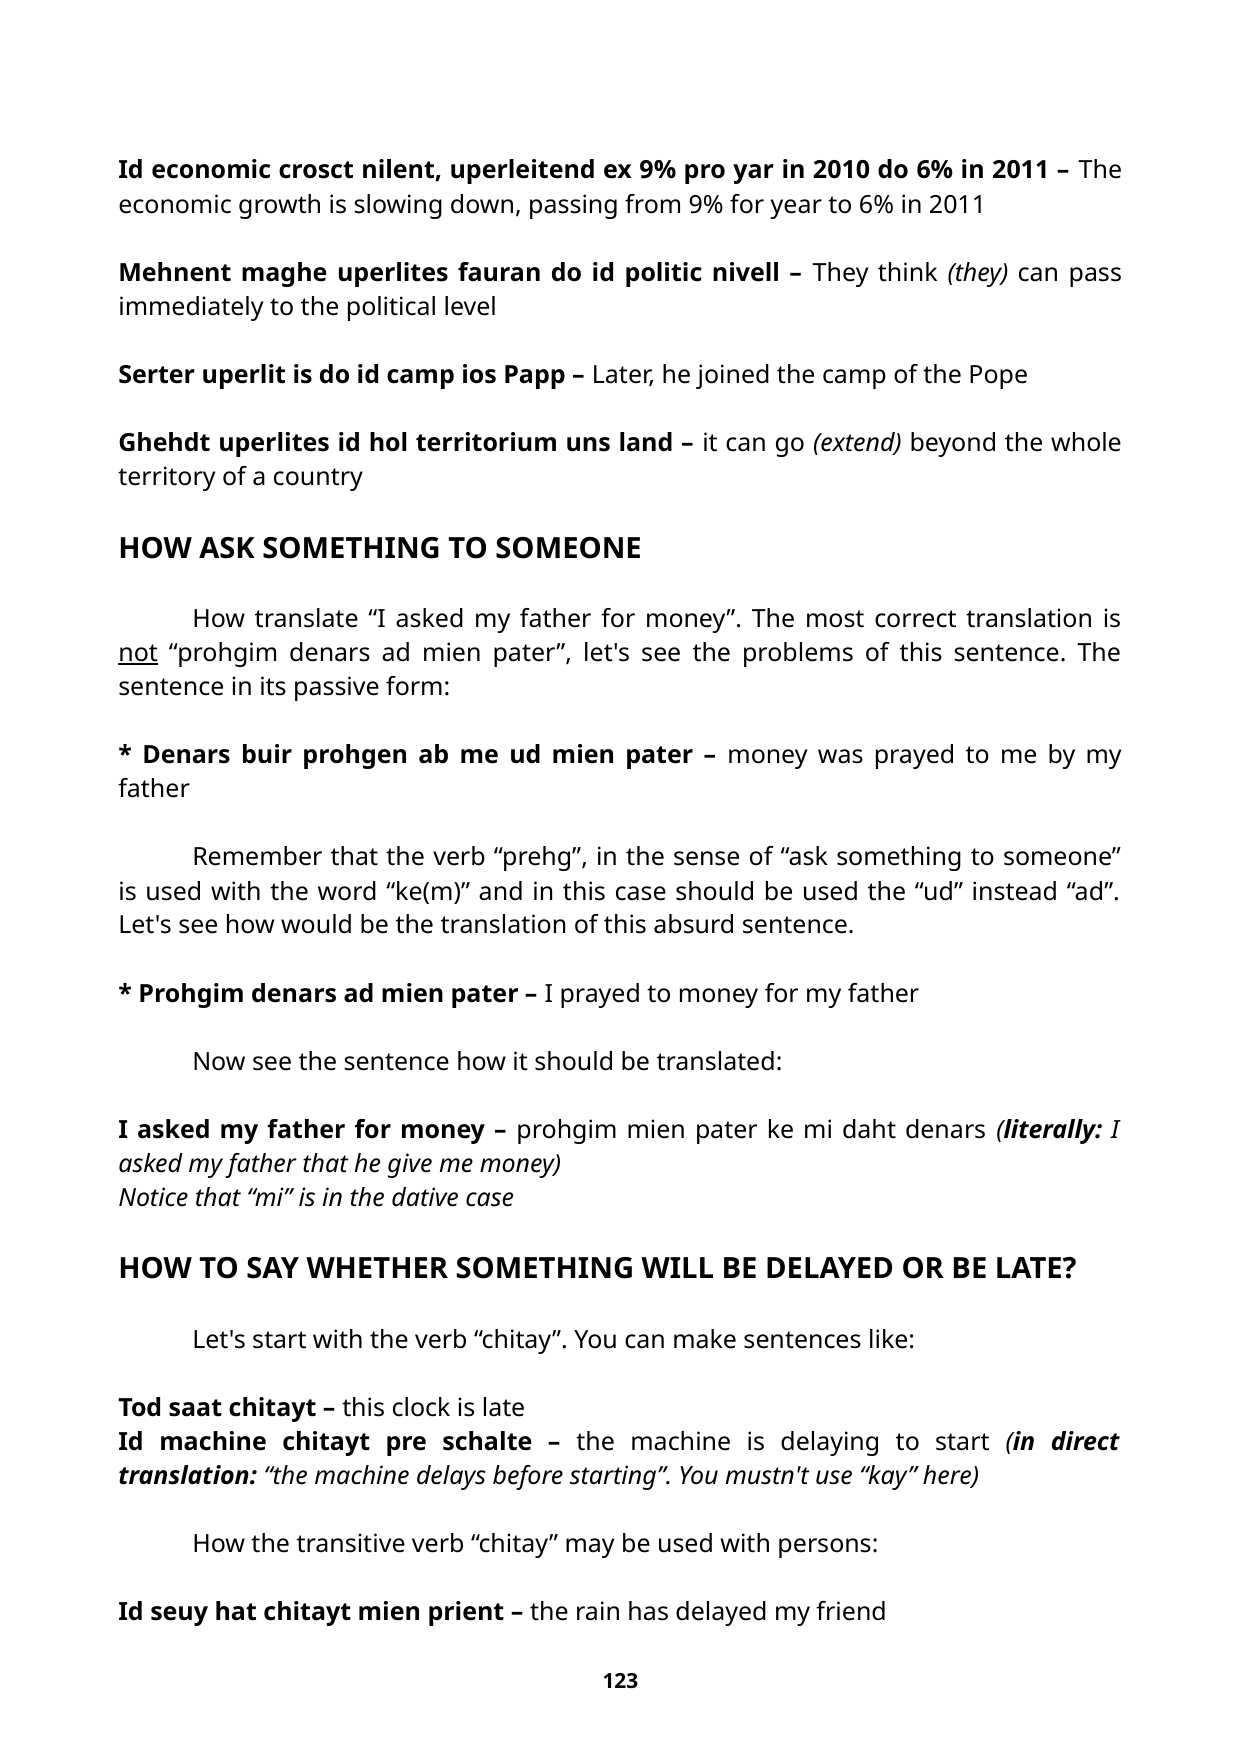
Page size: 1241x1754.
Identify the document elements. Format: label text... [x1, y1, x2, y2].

subtitle HOW TO SAY WHETHER SOMETHING WILL BE DELAYED OR BE LATE? [118, 1248, 1122, 1287]
text How translate “I asked my father for money”. The most correct translation is not “prohgim denars ad mien pater”, let's see the problems of this sentence. The sentence in its passive form: [118, 601, 1122, 703]
subtitle HOW ASK SOMETHING TO SOMEONE [118, 527, 1122, 567]
text Id machine chitayt pre schalte – the machine is delaying to start (in direct translation: “the machine delays before starting”. You mustn't use “kay” here) [118, 1424, 1122, 1492]
text Mehnent maghe uperlites fauran do id politic nivell – They think (they) can pass immediately to the political level [118, 254, 1122, 322]
text How the transitive verb “chitay” may be used with persons: [118, 1526, 1122, 1560]
text * Prohgim denars ad mien pater – I prayed to money for my father [118, 975, 1122, 1009]
text Notice that “mi” is in the dative case [118, 1180, 1122, 1214]
text Now see the sentence how it should be translated: [118, 1043, 1122, 1077]
text Let's start with the verb “chitay”. You can make sentences like: [118, 1322, 1122, 1356]
text * Denars buir prohgen ab me ud mien pater – money was prayed to me by my father [118, 737, 1122, 805]
text Serter uperlit is do id camp ios Papp – Later, he joined the camp of the Pope [118, 357, 1122, 391]
text Id seuy hat chitayt mien prient – the rain has delayed my friend [118, 1594, 1122, 1628]
text I asked my father for money – prohgim mien pater ke mi daht denars (literally: I asked my father that he give me money) [118, 1112, 1122, 1180]
text Remember that the verb “prehg”, in the sense of “ask something to someone” is used with the word “ke(m)” and in this case should be used the “ud” instead “ad”. Let's see how would be the translation of this absurd sentence. [118, 839, 1122, 941]
text Id economic crosct nilent, uperleitend ex 9% pro yar in 2010 do 6% in 2011 – The economic growth is slowing down, passing from 9% for year to 6% in 2011 [118, 152, 1122, 220]
text Ghehdt uperlites id hol territorium uns land – it can go (extend) beyond the whole territory of a country [118, 425, 1122, 493]
text Tod saat chitayt – this clock is late [118, 1390, 1122, 1424]
